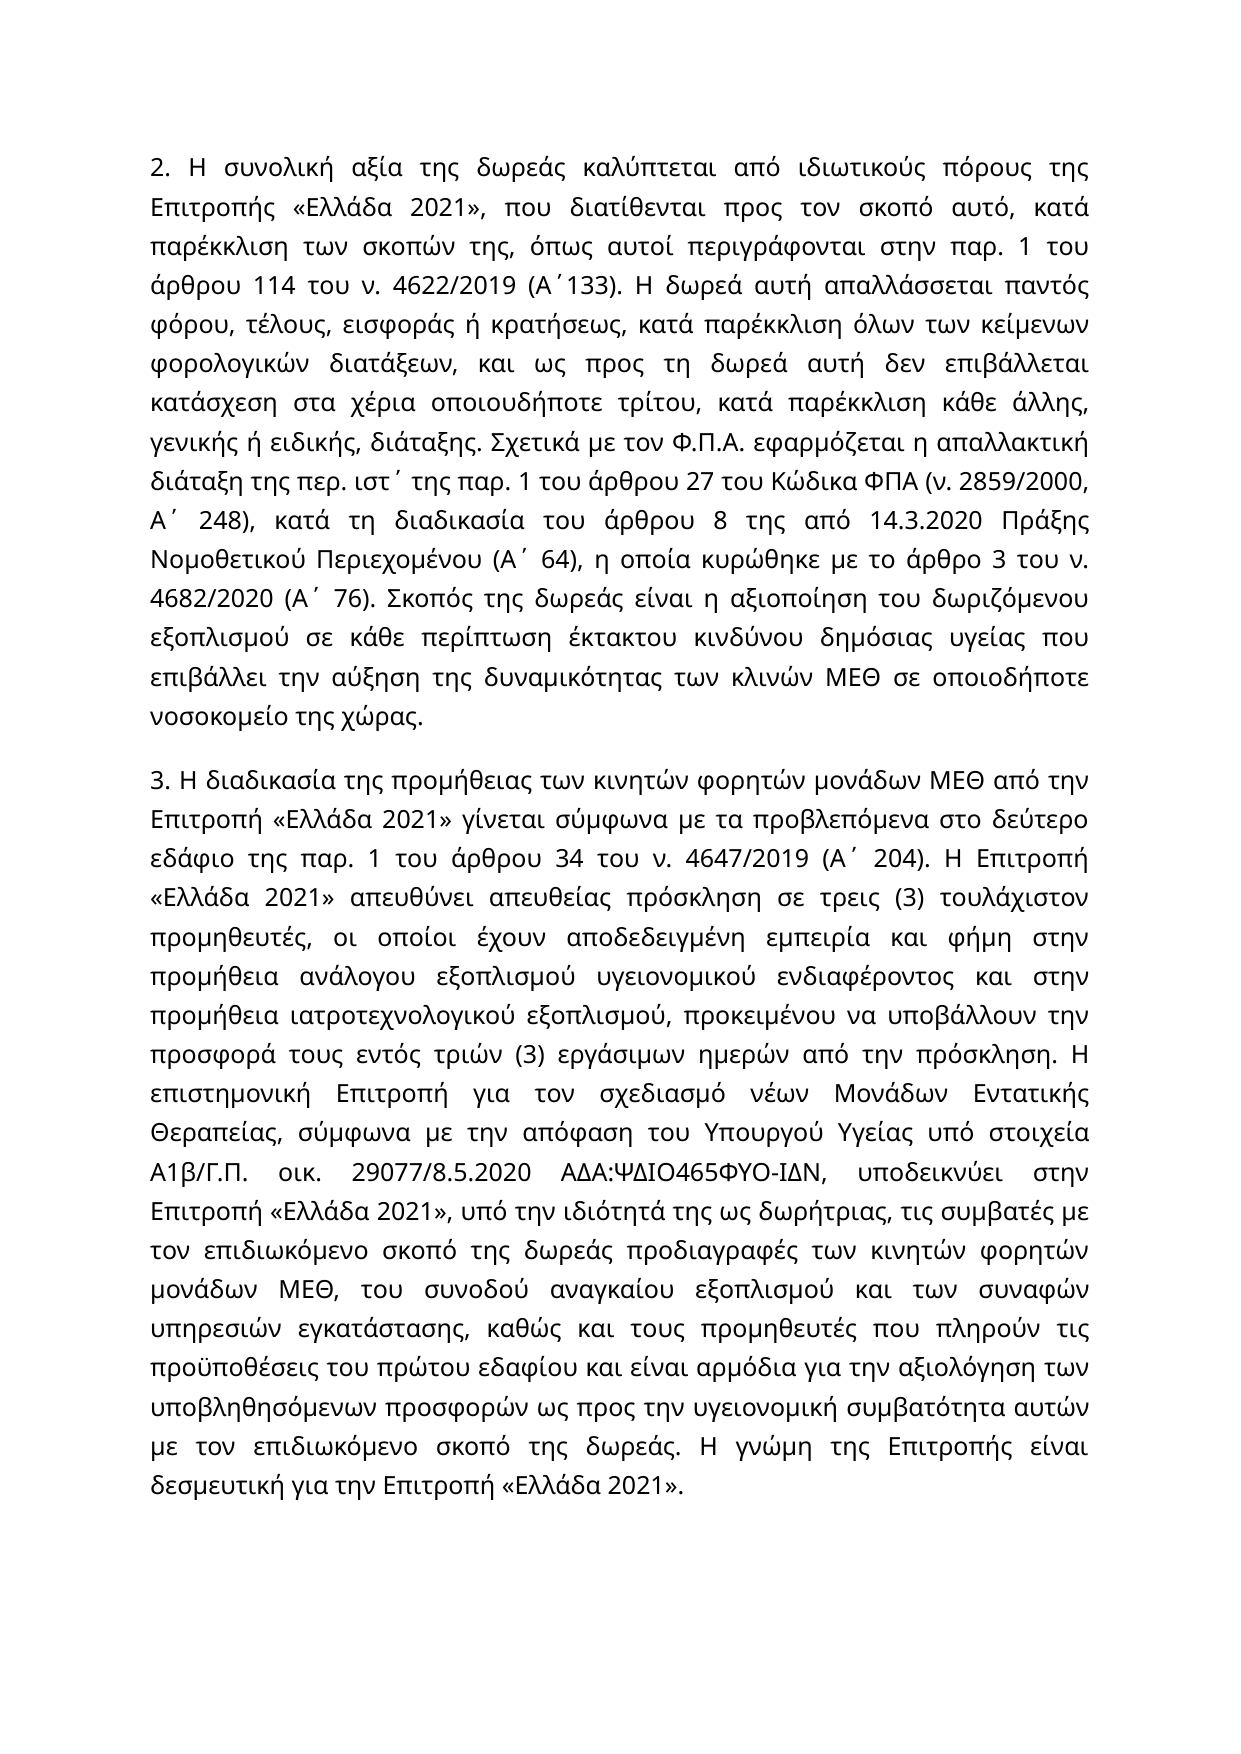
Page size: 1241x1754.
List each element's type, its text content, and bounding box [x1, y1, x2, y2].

text 3. Η διαδικασία της προμήθειας των κινητών φορητών μονάδων ΜΕΘ από την Επιτροπή «Ελλάδα 2021» γίνεται σύμφωνα με τα προβλεπόμενα στο δεύτερο εδάφιο της παρ. 1 του άρθρου 34 του ν. 4647/2019 (Α΄ 204). Η Επιτροπή «Ελλάδα 2021» απευθύνει απευθείας πρόσκληση σε τρεις (3) τουλάχιστον προμηθευτές, οι οποίοι έχουν αποδεδειγμένη εμπειρία και φήμη στην προμήθεια ανάλογου εξοπλισμού υγειονομικού ενδιαφέροντος και στην προμήθεια ιατροτεχνολογικού εξοπλισμού, προκειμένου να υποβάλλουν την προσφορά τους εντός τριών (3) εργάσιμων ημερών από την πρόσκληση. H επιστημονική Επιτροπή για τον σχεδιασμό νέων Μονάδων Εντατικής Θεραπείας, σύμφωνα με την απόφαση του Υπουργού Υγείας υπό στοιχεία Α1β/Γ.Π. οικ. 29077/8.5.2020 ΑΔΑ:ΨΔΙΟ465ΦΥΟ-ΙΔΝ, υποδεικνύει στην Επιτροπή «Ελλάδα 2021», υπό την ιδιότητά της ως δωρήτριας, τις συμβατές με τον επιδιωκόμενο σκοπό της δωρεάς προδιαγραφές των κινητών φορητών μονάδων ΜΕΘ, του συνοδού αναγκαίου εξοπλισμού και των συναφών υπηρεσιών εγκατάστασης, καθώς και τους προμηθευτές που πληρούν τις προϋποθέσεις του πρώτου εδαφίου και είναι αρμόδια για την αξιολόγηση των υποβληθησόμενων προσφορών ως προς την υγειονομική συμβατότητα αυτών με τον επιδιωκόμενο σκοπό της δωρεάς. Η γνώμη της Επιτροπής είναι δεσμευτική για την Επιτροπή «Ελλάδα 2021». [150, 762, 1090, 1502]
text 2. Η συνολική αξία της δωρεάς καλύπτεται από ιδιωτικούς πόρους της Επιτροπής «Ελλάδα 2021», που διατίθενται προς τον σκοπό αυτό, κατά παρέκκλιση των σκοπών της, όπως αυτοί περιγράφονται στην παρ. 1 του άρθρου 114 του ν. 4622/2019 (Α΄133). Η δωρεά αυτή απαλλάσσεται παντός φόρου, τέλους, εισφοράς ή κρατήσεως, κατά παρέκκλιση όλων των κείμενων φορολογικών διατάξεων, και ως προς τη δωρεά αυτή δεν επιβάλλεται κατάσχεση στα χέρια οποιουδήποτε τρίτου, κατά παρέκκλιση κάθε άλλης, γενικής ή ειδικής, διάταξης. Σχετικά με τον Φ.Π.Α. εφαρμόζεται η απαλλακτική διάταξη της περ. ιστ΄ της παρ. 1 του άρθρου 27 του Κώδικα ΦΠΑ (ν. 2859/2000, Α΄ 248), κατά τη διαδικασία του άρθρου 8 της από 14.3.2020 Πράξης Νομοθετικού Περιεχομένου (Α΄ 64), η οποία κυρώθηκε με το άρθρο 3 του ν. 4682/2020 (Α΄ 76). Σκοπός της δωρεάς είναι η αξιοποίηση του δωριζόμενου εξοπλισμού σε κάθε περίπτωση έκτακτου κινδύνου δημόσιας υγείας που επιβάλλει την αύξηση της δυναμικότητας των κλινών ΜΕΘ σε οποιοδήποτε νοσοκομείο της χώρας. [150, 150, 1090, 732]
